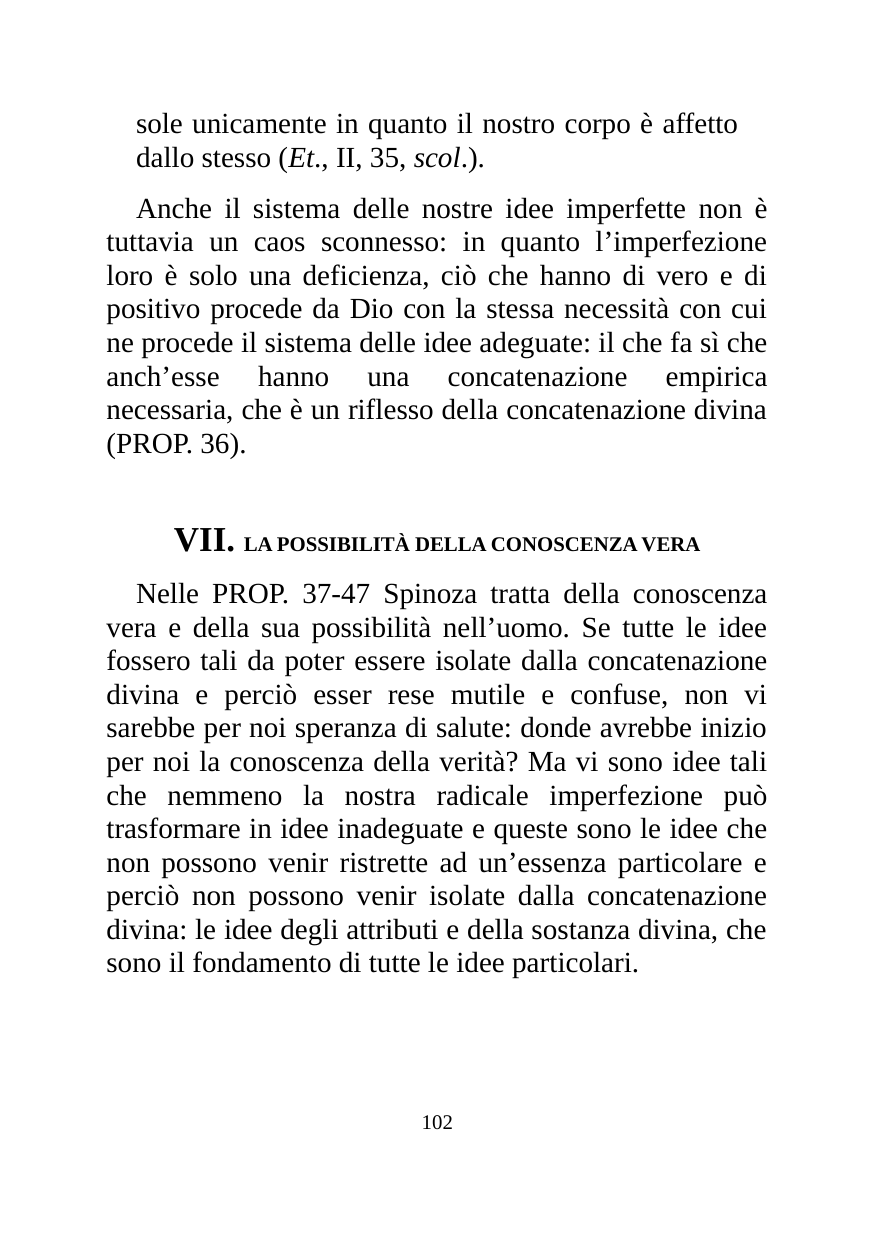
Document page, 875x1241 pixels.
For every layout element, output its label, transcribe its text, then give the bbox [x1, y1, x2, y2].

text Nelle PROP. 37-47 Spinoza tratta della conoscenza vera e della sua possibilità nell’uomo. Se tutte le idee fossero tali da poter essere isolate dalla concatenazione divina e perciò esser rese mutile e confuse, non vi sarebbe per noi speranza di salute: donde avrebbe inizio per noi la conoscenza della verità? Ma vi sono idee tali che nemmeno la nostra radicale imperfezione può trasformare in idee inadeguate e queste sono le idee che non possono venir ristrette ad un’essenza particolare e perciò non possono venir isolate dalla concatenazione divina: le idee degli attributi e della sostanza divina, che sono il fondamento di tutte le idee particolari. [106, 576, 768, 979]
subtitle VII. LA POSSIBILITÀ DELLA CONOSCENZA VERA [106, 518, 768, 559]
text sole unicamente in quanto il nostro corpo è affetto dallo stesso (Et., II, 35, scol.). [136, 106, 738, 173]
text Anche il sistema delle nostre idee imperfette non è tuttavia un caos sconnesso: in quanto l’imperfezione loro è solo una deficienza, ciò che hanno di vero e di positivo procede da Dio con la stessa necessità con cui ne procede il sistema delle idee adeguate: il che fa sì che anch’esse hanno una concatenazione empirica necessaria, che è un riflesso della concatenazione divina (PROP. 36). [106, 191, 768, 459]
